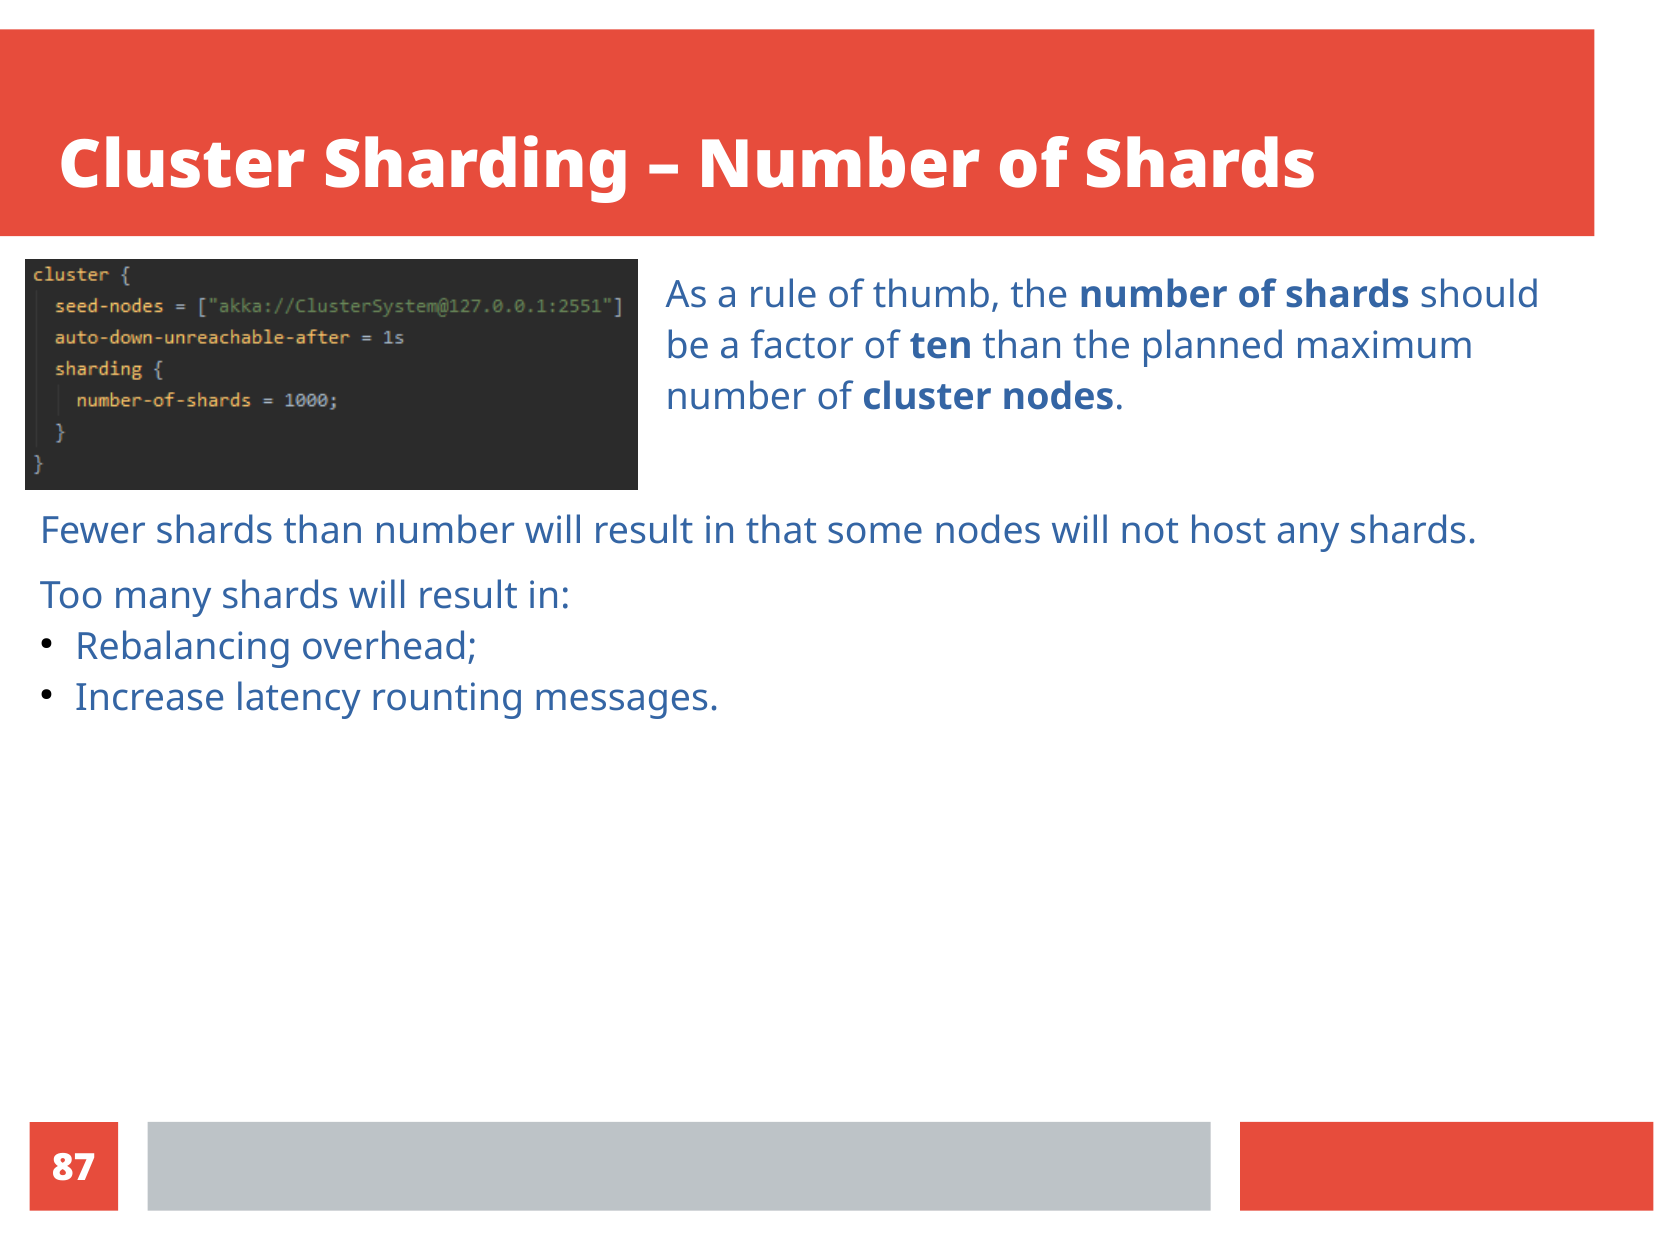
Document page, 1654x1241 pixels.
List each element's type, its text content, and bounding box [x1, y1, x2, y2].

title Cluster Sharding – Number of Shards [59, 59, 1595, 207]
text_box Fewer shards than number will result in that some nodes will not host any shards. [24, 496, 1607, 567]
text_box As a rule of thumb, the number of shards should be a factor of ten than the planned maximum number of cluster nodes. [650, 259, 1583, 417]
picture [25, 259, 638, 490]
text_box Too many shards will result in: Rebalancing overhead; Increase latency rounting messages. [25, 561, 1607, 718]
